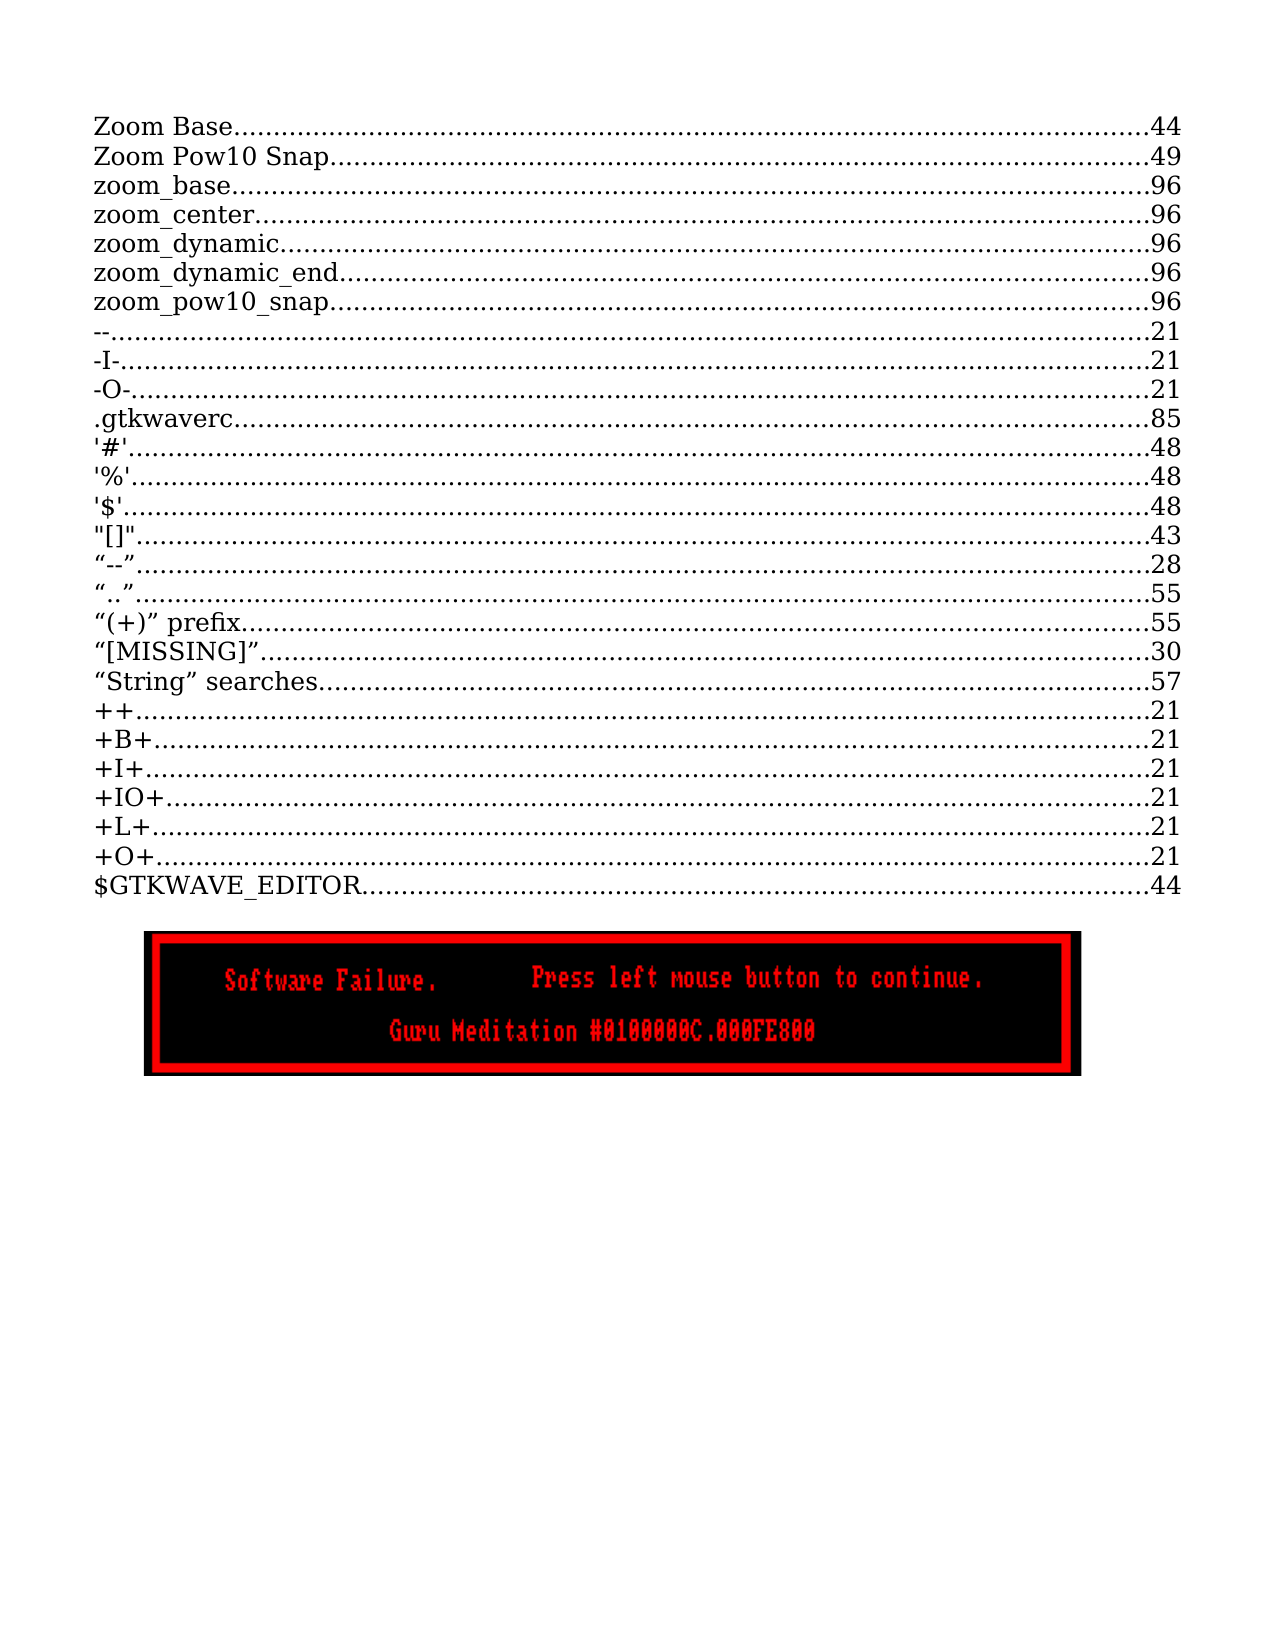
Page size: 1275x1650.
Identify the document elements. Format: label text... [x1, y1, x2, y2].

text '$' 48 [93, 492, 1182, 521]
text Zoom Base 44 [93, 112, 1182, 142]
text zoom_dynamic 96 [93, 229, 1182, 258]
text -- 21 [93, 317, 1182, 346]
text +O+ 21 [93, 842, 1182, 871]
text '%' 48 [93, 462, 1182, 492]
text zoom_dynamic_end 96 [93, 258, 1182, 287]
picture [143, 931, 1082, 1076]
text .gtkwaverc 85 [93, 404, 1182, 433]
text zoom_pow10_snap 96 [93, 287, 1182, 317]
text -I- 21 [93, 346, 1182, 375]
text zoom_center 96 [93, 200, 1182, 229]
text Zoom Pow10 Snap 49 [93, 142, 1182, 171]
text '#' 48 [93, 433, 1182, 462]
text $GTKWAVE_EDITOR 44 [93, 871, 1182, 900]
text +I+ 21 [93, 754, 1182, 783]
text +L+ 21 [93, 812, 1182, 842]
text ++ 21 [93, 696, 1182, 725]
text zoom_base 96 [93, 171, 1182, 200]
text -O- 21 [93, 375, 1182, 404]
text “(+)” prefix 55 [93, 608, 1182, 637]
text “[MISSING]” 30 [93, 637, 1182, 667]
text “--” 28 [93, 550, 1182, 579]
text “String” searches 57 [93, 667, 1182, 696]
text "[]" 43 [93, 521, 1182, 550]
text “..” 55 [93, 579, 1182, 608]
text +B+ 21 [93, 725, 1182, 754]
text +IO+ 21 [93, 783, 1182, 812]
